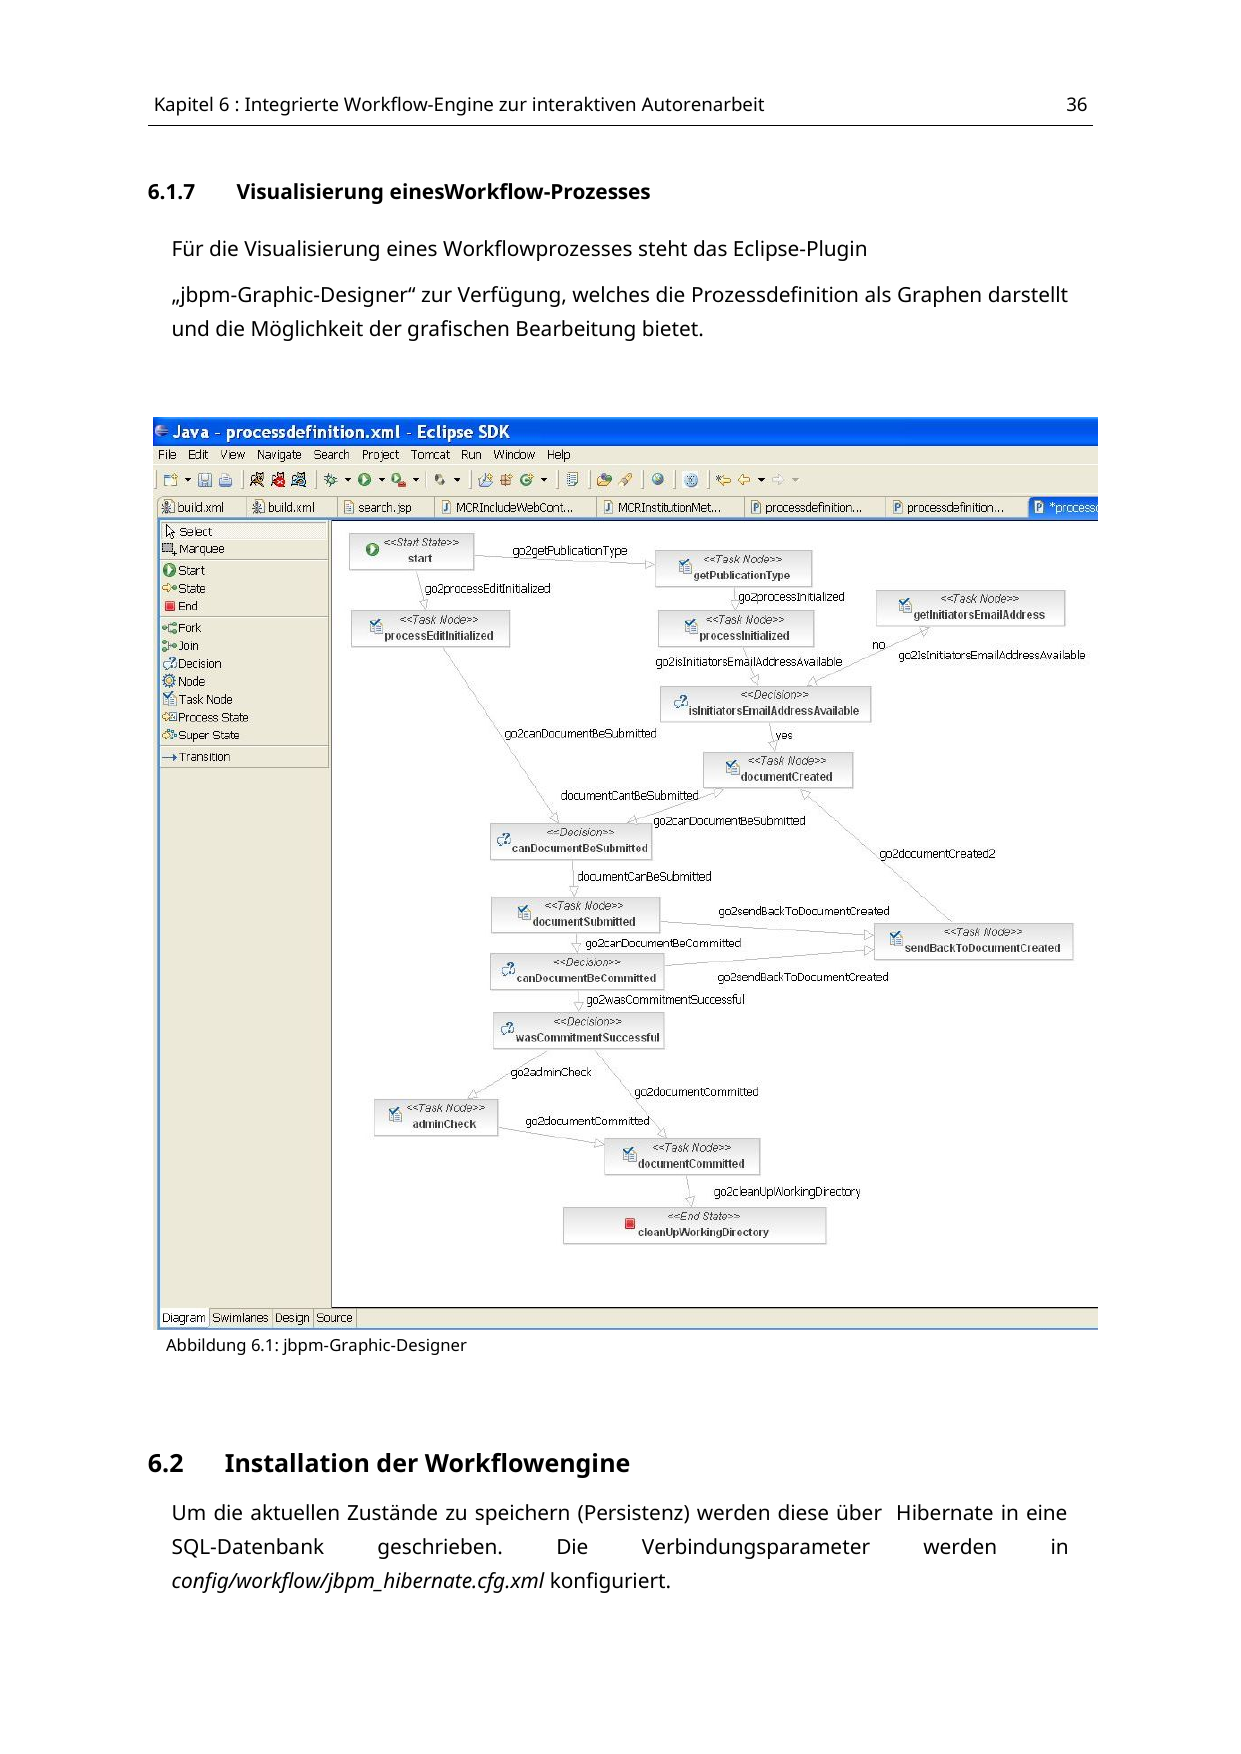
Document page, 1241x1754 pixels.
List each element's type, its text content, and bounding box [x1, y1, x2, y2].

text „jbpm-Graphic-Designer“ zur Verfügung, welches die Prozessdefinition als Graphen darstellt und die Möglichkeit der grafischen Bearbeitung bietet. [171, 280, 1069, 342]
text Abbildung 6.1: jbpm-Graphic-Designer [166, 1330, 1074, 1357]
text Um die aktuellen Zustände zu speichern (Persistenz) werden diese über Hibernate in eine SQL-Datenbank geschrieben. Die Verbindungsparameter werden in config/workflow/jbpm_hibernate.cfg.xml konfiguriert. [171, 1498, 1069, 1594]
text Für die Visualisierung eines Workflowprozesses steht das Eclipse-Plugin [171, 234, 1069, 263]
subtitle Installation der Workflowengine [148, 1446, 1092, 1479]
subtitle Visualisierung einesWorkflow-Prozesses [148, 177, 1092, 205]
picture [153, 417, 1098, 1330]
